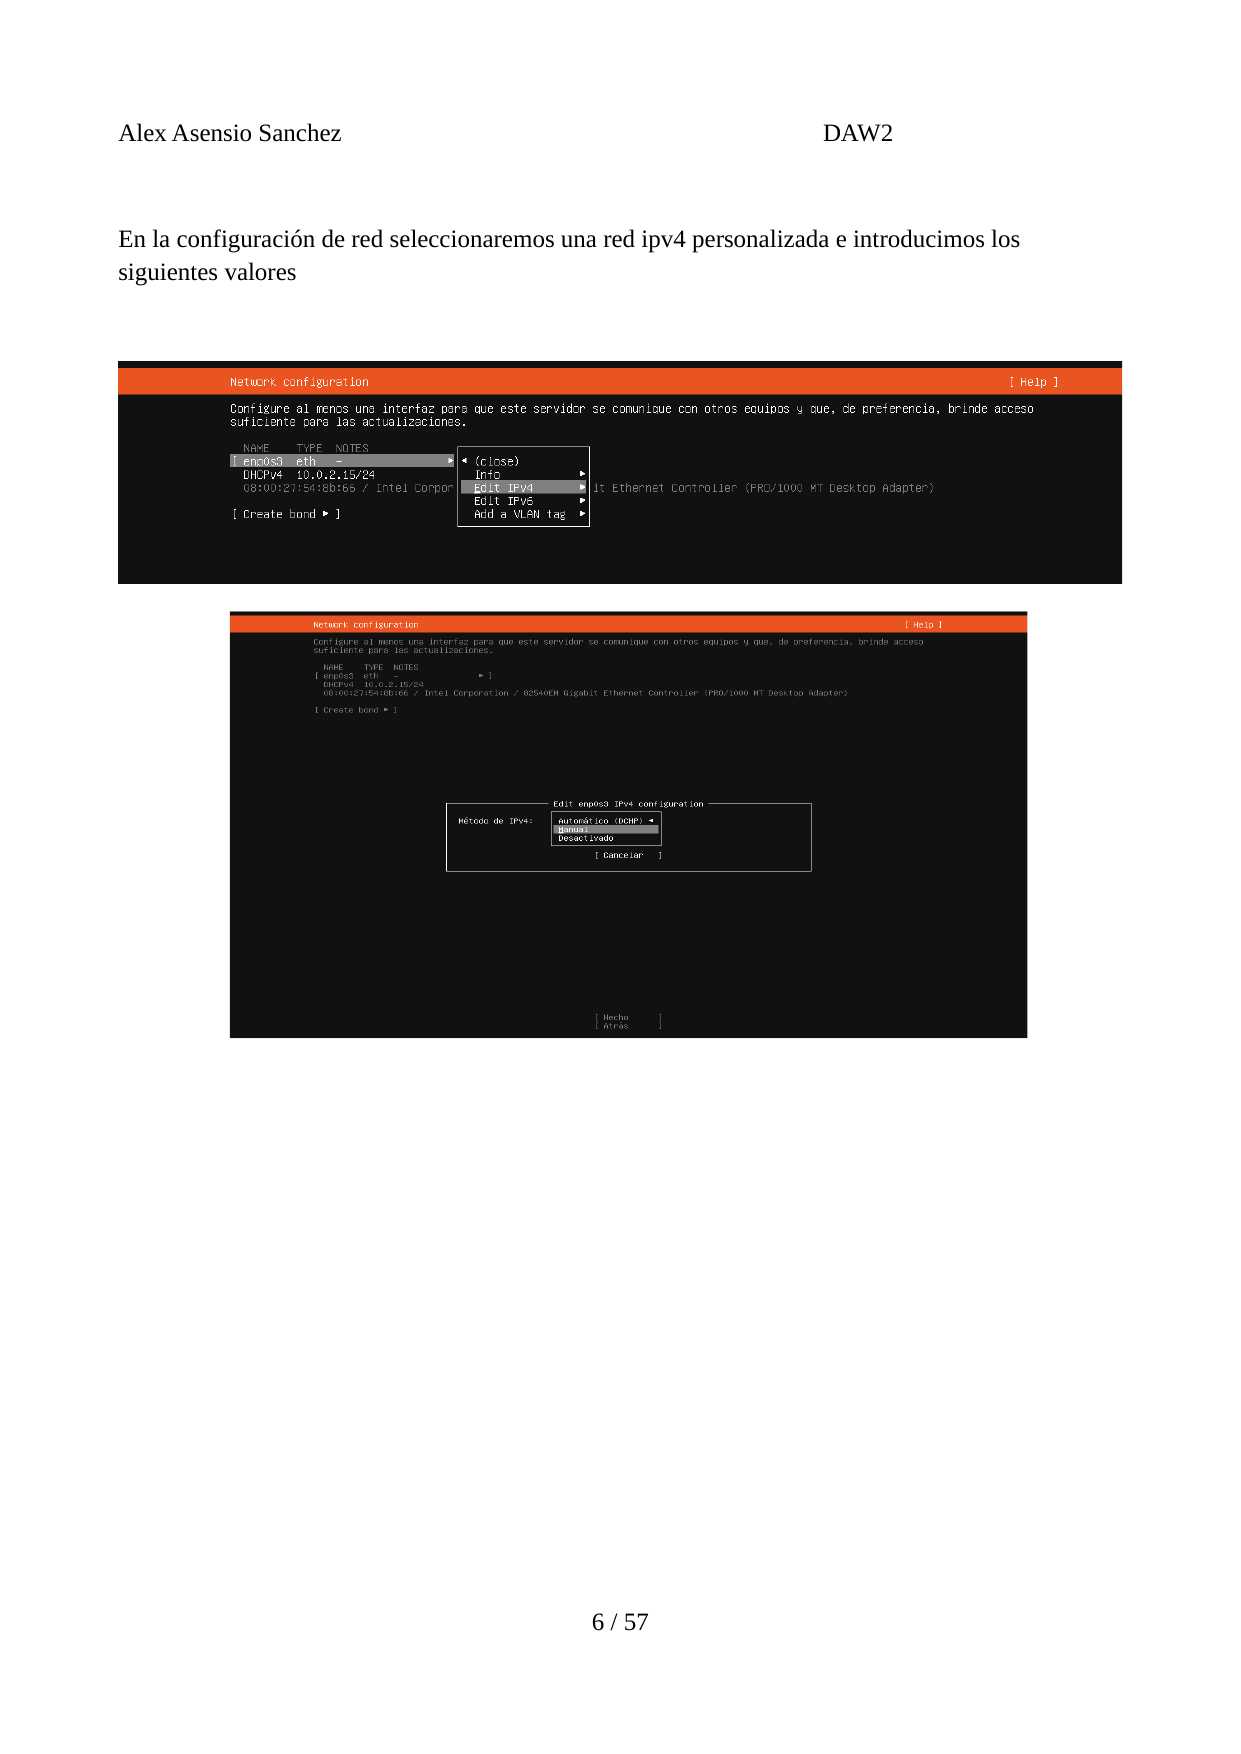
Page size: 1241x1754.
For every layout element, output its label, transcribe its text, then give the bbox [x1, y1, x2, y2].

picture [118, 361, 1123, 584]
picture [229, 610, 1028, 1039]
text En la configuración de red seleccionaremos una red ipv4 personalizada e introducimos los siguientes valores [118, 224, 1122, 286]
